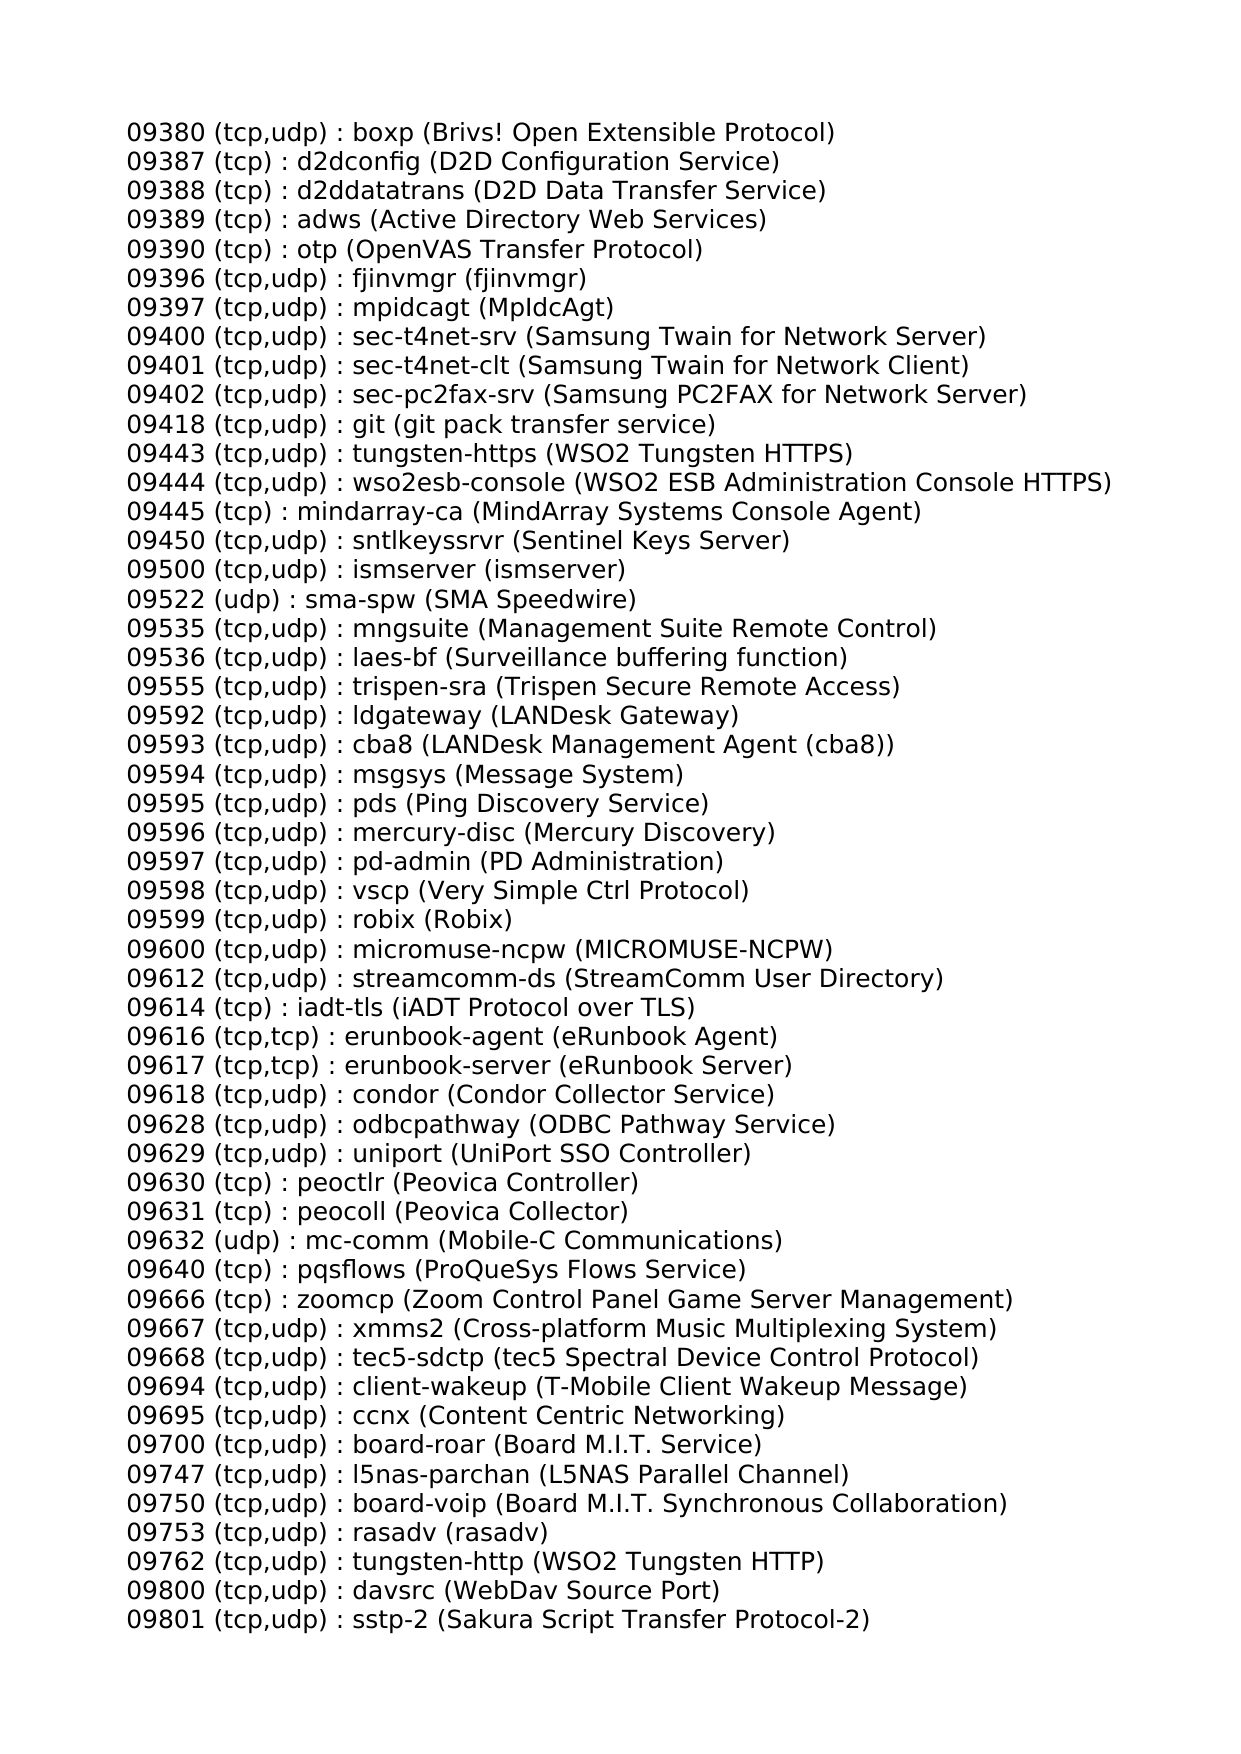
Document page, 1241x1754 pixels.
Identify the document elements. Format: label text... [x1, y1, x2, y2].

text 09380 (tcp,udp) : boxp (Brivs! Open Extensible Protocol) 09387 (tcp) : d2dconfig (D2D Configuration Service) 09388 (tcp) : d2ddatatrans (D2D Data Transfer Service) 09389 (tcp) : adws (Active Directory Web Services) 09390 (tcp) : otp (OpenVAS Transfer Protocol) 09396 (tcp,udp) : fjinvmgr (fjinvmgr) 09397 (tcp,udp) : mpidcagt (MpIdcAgt) 09400 (tcp,udp) : sec-t4net-srv (Samsung Twain for Network Server) 09401 (tcp,udp) : sec-t4net-clt (Samsung Twain for Network Client) 09402 (tcp,udp) : sec-pc2fax-srv (Samsung PC2FAX for Network Server) 09418 (tcp,udp) : git (git pack transfer service) 09443 (tcp,udp) : tungsten-https (WSO2 Tungsten HTTPS) 09444 (tcp,udp) : wso2esb-console (WSO2 ESB Administration Console HTTPS) 09445 (tcp) : mindarray-ca (MindArray Systems Console Agent) 09450 (tcp,udp) : sntlkeyssrvr (Sentinel Keys Server) 09500 (tcp,udp) : ismserver (ismserver) 09522 (udp) : sma-spw (SMA Speedwire) 09535 (tcp,udp) : mngsuite (Management Suite Remote Control) 09536 (tcp,udp) : laes-bf (Surveillance buffering function) 09555 (tcp,udp) : trispen-sra (Trispen Secure Remote Access) 09592 (tcp,udp) : ldgateway (LANDesk Gateway) 09593 (tcp,udp) : cba8 (LANDesk Management Agent (cba8)) 09594 (tcp,udp) : msgsys (Message System) 09595 (tcp,udp) : pds (Ping Discovery Service) 09596 (tcp,udp) : mercury-disc (Mercury Discovery) 09597 (tcp,udp) : pd-admin (PD Administration) 09598 (tcp,udp) : vscp (Very Simple Ctrl Protocol) 09599 (tcp,udp) : robix (Robix) 09600 (tcp,udp) : micromuse-ncpw (MICROMUSE-NCPW) 09612 (tcp,udp) : streamcomm-ds (StreamComm User Directory) 09614 (tcp) : iadt-tls (iADT Protocol over TLS) 09616 (tcp,tcp) : erunbook-agent (eRunbook Agent) 09617 (tcp,tcp) : erunbook-server (eRunbook Server) 09618 (tcp,udp) : condor (Condor Collector Service) 09628 (tcp,udp) : odbcpathway (ODBC Pathway Service) 09629 (tcp,udp) : uniport (UniPort SSO Controller) 09630 (tcp) : peoctlr (Peovica Controller) 09631 (tcp) : peocoll (Peovica Collector) 09632 (udp) : mc-comm (Mobile-C Communications) 09640 (tcp) : pqsflows (ProQueSys Flows Service) 09666 (tcp) : zoomcp (Zoom Control Panel Game Server Management) 09667 (tcp,udp) : xmms2 (Cross-platform Music Multiplexing System) 09668 (tcp,udp) : tec5-sdctp (tec5 Spectral Device Control Protocol) 09694 (tcp,udp) : client-wakeup (T-Mobile Client Wakeup Message) 09695 (tcp,udp) : ccnx (Content Centric Networking) 09700 (tcp,udp) : board-roar (Board M.I.T. Service) 09747 (tcp,udp) : l5nas-parchan (L5NAS Parallel Channel) 09750 (tcp,udp) : board-voip (Board M.I.T. Synchronous Collaboration) 09753 (tcp,udp) : rasadv (rasadv) 09762 (tcp,udp) : tungsten-http (WSO2 Tungsten HTTP) 09800 (tcp,udp) : davsrc (WebDav Source Port) 09801 (tcp,udp) : sstp-2 (Sakura Script Transfer Protocol-2) [118, 118, 1122, 1635]
